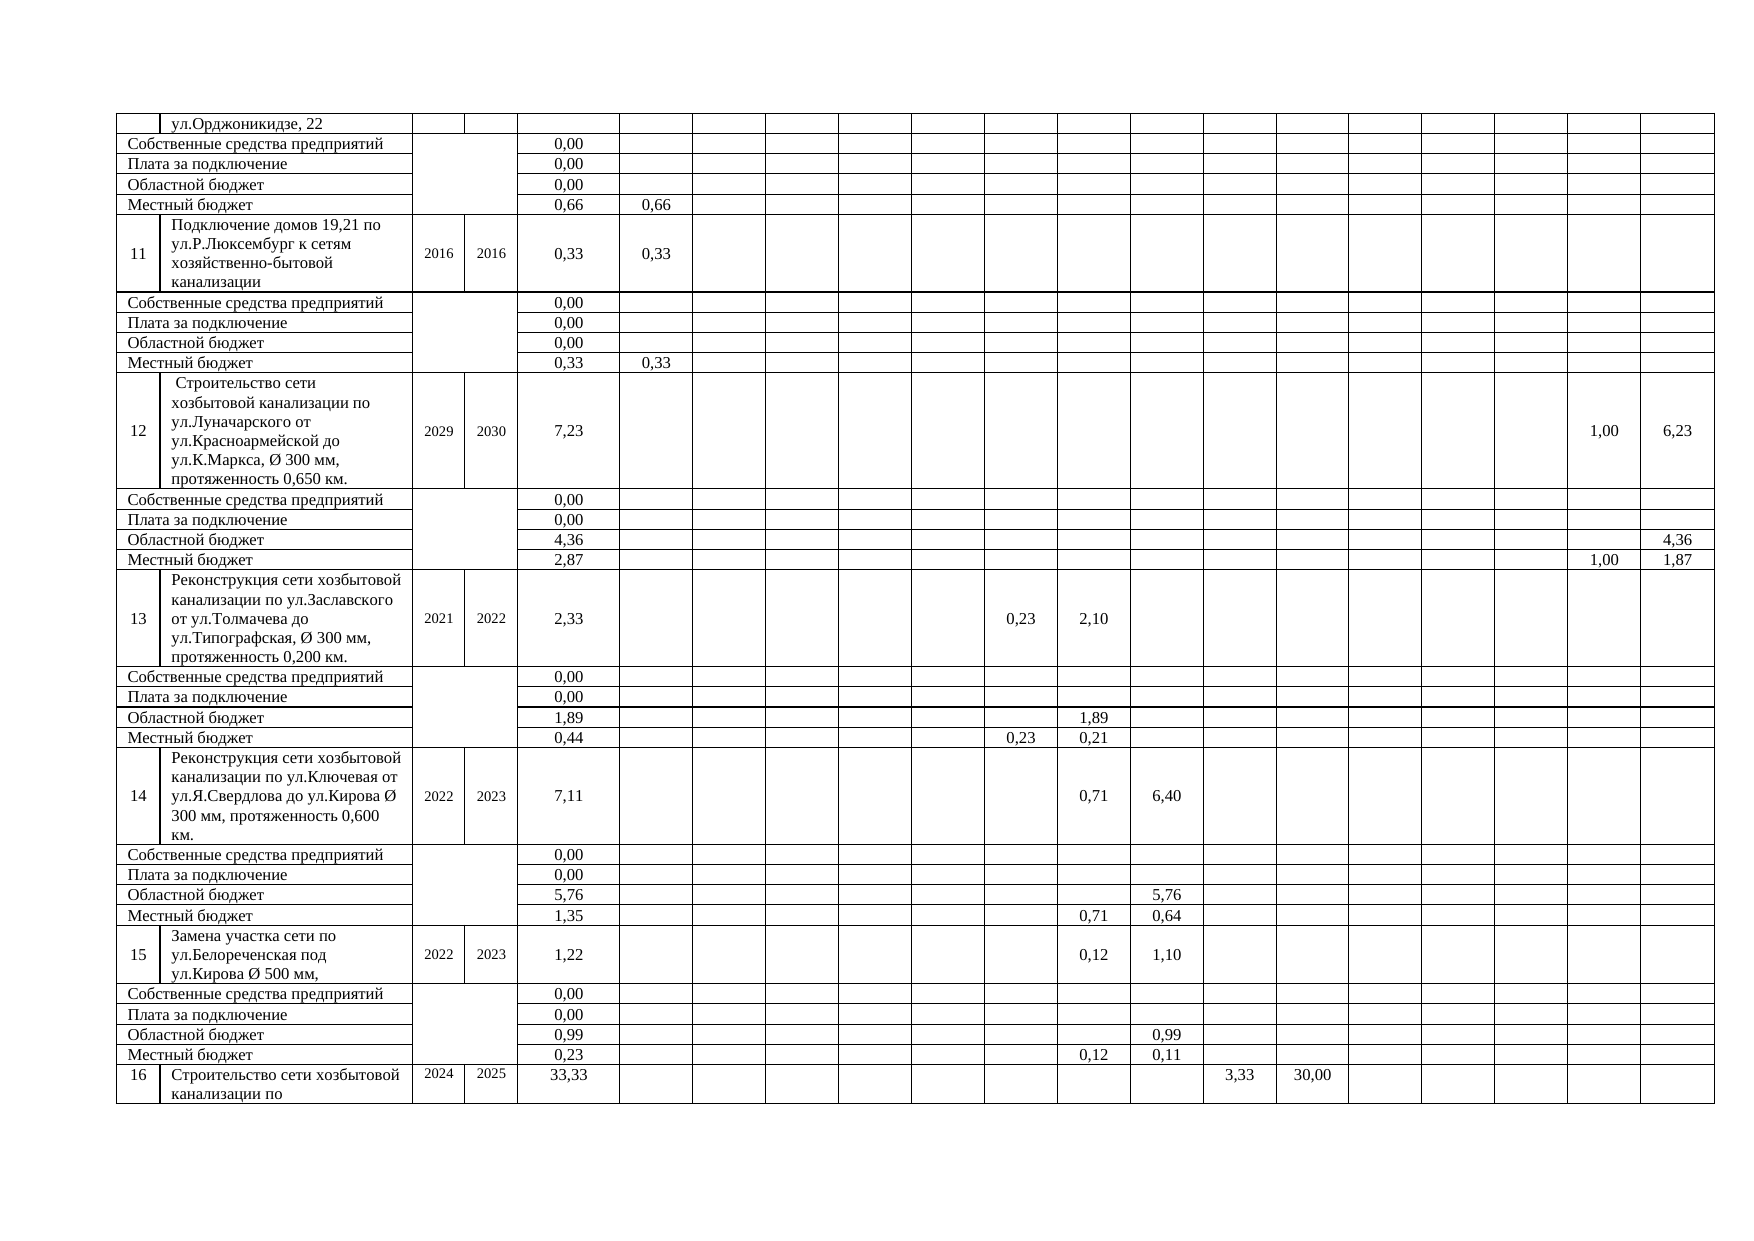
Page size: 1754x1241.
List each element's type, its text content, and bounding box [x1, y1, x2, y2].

table_cell [839, 114, 911, 133]
table_cell [1495, 313, 1567, 332]
table_cell 0,11 [1131, 1045, 1203, 1064]
table_cell [839, 373, 911, 488]
table_cell [1495, 1065, 1567, 1103]
table_cell [1641, 885, 1714, 904]
table_cell [1641, 333, 1714, 352]
table_cell [1349, 748, 1421, 844]
table_cell [1058, 313, 1130, 332]
table_cell [1277, 1004, 1348, 1023]
table_cell Плата за подключение [117, 313, 412, 332]
table_cell [1568, 708, 1640, 727]
table_cell [1277, 530, 1348, 549]
table_cell 0,21 [1058, 728, 1130, 747]
table_cell [1495, 1045, 1567, 1064]
table_cell Областной бюджет [117, 1025, 412, 1044]
table_cell [839, 293, 911, 312]
table_cell [1131, 353, 1203, 372]
table_cell [1204, 1004, 1276, 1023]
table_cell [1058, 865, 1130, 884]
table_cell [1495, 748, 1567, 844]
table_cell [1422, 174, 1494, 193]
table_cell [693, 174, 765, 193]
table_cell [1495, 134, 1567, 153]
table_cell [1277, 865, 1348, 884]
table_cell 13 [117, 570, 159, 666]
table_cell [1277, 114, 1348, 133]
table_cell [766, 708, 838, 727]
table_cell [620, 728, 692, 747]
table_cell [1568, 353, 1640, 372]
table_cell 2022 [413, 926, 464, 983]
table_cell [1422, 905, 1494, 924]
table_cell [839, 530, 911, 549]
table_cell [1131, 687, 1203, 706]
table_cell [620, 1045, 692, 1064]
table_cell [620, 708, 692, 727]
table_cell 2016 [465, 215, 517, 291]
table_cell [1641, 845, 1714, 864]
table_cell [1204, 114, 1276, 133]
table_cell [1277, 905, 1348, 924]
table_cell [1495, 530, 1567, 549]
table_cell [1568, 905, 1640, 924]
table_cell [1058, 154, 1130, 173]
table_cell [1641, 1045, 1714, 1064]
table_cell [1568, 667, 1640, 686]
table_cell [839, 134, 911, 153]
table_cell [1349, 134, 1421, 153]
table_cell [693, 885, 765, 904]
table_cell [620, 510, 692, 529]
table_cell [912, 293, 984, 312]
table_cell [1495, 489, 1567, 508]
table_cell [1349, 728, 1421, 747]
table_cell [1277, 1025, 1348, 1044]
table_cell [1131, 845, 1203, 864]
table_cell Местный бюджет [117, 550, 412, 569]
table_cell [693, 333, 765, 352]
table_cell [912, 489, 984, 508]
table_cell [1568, 926, 1640, 983]
table_cell [985, 333, 1057, 352]
table_cell [1422, 1025, 1494, 1044]
table_cell [1131, 489, 1203, 508]
table_cell [985, 667, 1057, 686]
table_cell 0,00 [518, 293, 619, 312]
table_cell [1277, 984, 1348, 1003]
table_cell [693, 1025, 765, 1044]
table_cell [912, 845, 984, 864]
table_cell [766, 154, 838, 173]
table_cell [1204, 1025, 1276, 1044]
table_cell [912, 728, 984, 747]
table_cell [1422, 134, 1494, 153]
table_cell [1058, 134, 1130, 153]
table_cell 2023 [465, 926, 517, 983]
table_cell [1495, 905, 1567, 924]
table_cell 2022 [465, 570, 517, 666]
table_cell 1,10 [1131, 926, 1203, 983]
table_cell [1568, 687, 1640, 706]
table_cell [912, 865, 984, 884]
table_cell [693, 510, 765, 529]
table_cell [1422, 748, 1494, 844]
table_cell [839, 333, 911, 352]
table_cell [1568, 1004, 1640, 1023]
table_cell [1058, 550, 1130, 569]
table_cell [985, 1025, 1057, 1044]
table_cell [693, 1045, 765, 1064]
table_cell [766, 333, 838, 352]
table_cell [1277, 748, 1348, 844]
table_cell [1349, 154, 1421, 173]
table_cell [766, 1025, 838, 1044]
table_cell [1641, 353, 1714, 372]
table_cell [1204, 550, 1276, 569]
table_cell [1204, 905, 1276, 924]
table_cell Собственные средства предприятий [117, 845, 412, 864]
table_cell [1058, 1065, 1130, 1103]
table_cell [839, 215, 911, 291]
table_cell [1204, 984, 1276, 1003]
table_cell 0,99 [1131, 1025, 1203, 1044]
table_cell [912, 667, 984, 686]
table_cell [1495, 667, 1567, 686]
table_cell [693, 845, 765, 864]
table_cell [1204, 333, 1276, 352]
table_cell [620, 865, 692, 884]
table_cell [1568, 845, 1640, 864]
table_cell [912, 134, 984, 153]
table_cell [1641, 174, 1714, 193]
table_cell [620, 1025, 692, 1044]
table_cell [766, 845, 838, 864]
table_cell [620, 885, 692, 904]
table_cell Областной бюджет [117, 708, 412, 727]
table_cell 2,33 [518, 570, 619, 666]
table_cell [912, 687, 984, 706]
table_cell Местный бюджет [117, 353, 412, 372]
table_cell [1495, 353, 1567, 372]
table_cell [1277, 333, 1348, 352]
table_cell 1,00 [1568, 373, 1640, 488]
table_cell [985, 154, 1057, 173]
table_cell [620, 373, 692, 488]
table_cell [1058, 510, 1130, 529]
table_cell [1568, 313, 1640, 332]
table_cell [1422, 708, 1494, 727]
table_cell 0,66 [620, 195, 692, 214]
table_cell [912, 154, 984, 173]
table_cell [839, 1045, 911, 1064]
table_cell [985, 114, 1057, 133]
table_cell [1277, 195, 1348, 214]
table_cell [1058, 195, 1130, 214]
table_cell [766, 134, 838, 153]
table_cell [839, 1025, 911, 1044]
table_cell [1277, 353, 1348, 372]
table_cell [1422, 728, 1494, 747]
table_cell [1058, 687, 1130, 706]
table_cell [1131, 1065, 1203, 1103]
table_cell [1349, 708, 1421, 727]
table_cell [413, 489, 517, 569]
table_cell [1204, 708, 1276, 727]
table_cell [1641, 114, 1714, 133]
table_cell [912, 530, 984, 549]
table_cell [620, 570, 692, 666]
table_cell [1204, 293, 1276, 312]
table_cell [1204, 154, 1276, 173]
table_cell [693, 865, 765, 884]
table_cell [985, 489, 1057, 508]
table_cell [1422, 373, 1494, 488]
table_cell [1495, 708, 1567, 727]
table_cell 14 [117, 748, 159, 844]
table_cell [1349, 373, 1421, 488]
table_cell 0,12 [1058, 1045, 1130, 1064]
table_cell [1568, 1025, 1640, 1044]
table_cell [985, 885, 1057, 904]
table_cell [1277, 687, 1348, 706]
table_cell [985, 293, 1057, 312]
table_cell 0,00 [518, 154, 619, 173]
table_cell [1058, 333, 1130, 352]
table_cell [1568, 1065, 1640, 1103]
table_cell [1204, 195, 1276, 214]
table_cell 7,11 [518, 748, 619, 844]
table_cell [1422, 1004, 1494, 1023]
table_cell 0,23 [985, 728, 1057, 747]
table_cell [1349, 550, 1421, 569]
table_cell [1058, 530, 1130, 549]
table_cell Реконструкция сети хозбытовой канализации по ул.Заславского от ул.Толмачева до ул.Типографская, Ø 300 мм, протяженность 0,200 км. [161, 570, 412, 666]
table_cell [1422, 333, 1494, 352]
table_cell [1422, 1045, 1494, 1064]
table_cell [912, 984, 984, 1003]
table_cell [1422, 313, 1494, 332]
table_cell [1204, 845, 1276, 864]
table_cell [693, 293, 765, 312]
table_cell 1,35 [518, 905, 619, 924]
table_cell [985, 353, 1057, 372]
table_cell [1349, 865, 1421, 884]
table_cell [1422, 195, 1494, 214]
table_cell [1641, 865, 1714, 884]
table_cell [1131, 1004, 1203, 1023]
table_cell [1495, 333, 1567, 352]
table_cell [839, 728, 911, 747]
table_cell [1495, 154, 1567, 173]
table_cell [1422, 154, 1494, 173]
table_cell [693, 926, 765, 983]
table_cell [1277, 134, 1348, 153]
table_cell [413, 114, 464, 133]
table_cell [620, 748, 692, 844]
table_cell [693, 550, 765, 569]
table_cell [413, 134, 517, 214]
table_cell [1349, 885, 1421, 904]
table_cell [693, 530, 765, 549]
table_cell [985, 687, 1057, 706]
table_cell [1641, 195, 1714, 214]
table_cell 3,33 [1204, 1065, 1276, 1103]
table_cell [1131, 667, 1203, 686]
table_cell [693, 489, 765, 508]
table_cell [1131, 333, 1203, 352]
table_cell [1131, 134, 1203, 153]
table_cell [1495, 885, 1567, 904]
table_cell [1131, 114, 1203, 133]
table_cell [839, 550, 911, 569]
table_cell [1568, 174, 1640, 193]
table_cell [1277, 215, 1348, 291]
table_cell [1204, 1045, 1276, 1064]
table_cell [1277, 845, 1348, 864]
table_cell [1349, 984, 1421, 1003]
table_cell [1568, 195, 1640, 214]
table_cell [1349, 530, 1421, 549]
table_cell [1641, 926, 1714, 983]
table_cell [1349, 667, 1421, 686]
table_cell [1131, 195, 1203, 214]
table_cell [1349, 510, 1421, 529]
table_cell [1495, 174, 1567, 193]
table_cell [1058, 489, 1130, 508]
table_cell [1277, 708, 1348, 727]
table_cell [839, 570, 911, 666]
table_cell [1058, 667, 1130, 686]
table_cell [912, 114, 984, 133]
table_cell [1495, 195, 1567, 214]
table_cell [1277, 293, 1348, 312]
table_cell [693, 114, 765, 133]
table_cell [839, 195, 911, 214]
table_cell [1131, 510, 1203, 529]
table_cell [1495, 984, 1567, 1003]
table_cell [1058, 174, 1130, 193]
table_cell 0,23 [985, 570, 1057, 666]
table_cell 5,76 [518, 885, 619, 904]
table_cell [1204, 373, 1276, 488]
table_cell [766, 1045, 838, 1064]
table_cell [1204, 667, 1276, 686]
table_cell [912, 215, 984, 291]
table_cell [912, 333, 984, 352]
table_cell Строительство сети хозбытовой канализации по ул.Луначарского от ул.Красноармейской до ул.К.Маркса, Ø 300 мм, протяженность 0,650 км. [161, 373, 412, 488]
table_cell [912, 708, 984, 727]
table_cell [465, 114, 517, 133]
table_cell [985, 530, 1057, 549]
table_cell [1349, 313, 1421, 332]
table_cell [693, 984, 765, 1003]
table_cell ул.Орджоникидзе, 22 [161, 114, 412, 133]
table_cell Местный бюджет [117, 1045, 412, 1064]
table_cell [1495, 570, 1567, 666]
table_cell [1277, 550, 1348, 569]
table_cell [413, 293, 517, 372]
table_cell 33,33 [518, 1065, 619, 1103]
table_cell [1422, 550, 1494, 569]
table_cell 4,36 [518, 530, 619, 549]
table_cell [1204, 174, 1276, 193]
table_cell [693, 748, 765, 844]
table_cell [1349, 845, 1421, 864]
table_cell [985, 926, 1057, 983]
table_cell [839, 708, 911, 727]
table_cell [766, 570, 838, 666]
table_cell [693, 728, 765, 747]
table_cell [1495, 865, 1567, 884]
table_cell [1204, 570, 1276, 666]
table_cell [839, 313, 911, 332]
table_cell 0,33 [620, 215, 692, 291]
table_cell 0,99 [518, 1025, 619, 1044]
table_cell 0,00 [518, 667, 619, 686]
table_cell 0,00 [518, 1004, 619, 1023]
table_cell [985, 215, 1057, 291]
table_cell [912, 885, 984, 904]
table_cell 0,00 [518, 134, 619, 153]
table_cell [912, 1025, 984, 1044]
table_cell [985, 313, 1057, 332]
table_cell [1568, 530, 1640, 549]
table_cell [1277, 728, 1348, 747]
table_cell [1058, 984, 1130, 1003]
table_cell [912, 1065, 984, 1103]
table_cell [1641, 1004, 1714, 1023]
table_cell 0,00 [518, 687, 619, 706]
table_cell [1422, 489, 1494, 508]
table_cell [1349, 687, 1421, 706]
table_cell [766, 530, 838, 549]
table_cell [1349, 1045, 1421, 1064]
table_cell [693, 570, 765, 666]
table_cell [413, 667, 517, 747]
table_cell [1277, 373, 1348, 488]
table_cell [912, 373, 984, 488]
table_cell 0,00 [518, 489, 619, 508]
table_cell [620, 114, 692, 133]
table_cell [985, 708, 1057, 727]
table_cell [912, 926, 984, 983]
table_cell [912, 748, 984, 844]
table_cell [839, 885, 911, 904]
table_cell [766, 748, 838, 844]
table_cell [1131, 570, 1203, 666]
table_cell [1568, 510, 1640, 529]
table_cell 30,00 [1277, 1065, 1348, 1103]
table_cell [693, 1004, 765, 1023]
table_cell [620, 667, 692, 686]
table_cell [1495, 215, 1567, 291]
table_cell [1422, 687, 1494, 706]
table_cell 7,23 [518, 373, 619, 488]
table_cell [1277, 489, 1348, 508]
table_cell [985, 373, 1057, 488]
table_cell Местный бюджет [117, 195, 412, 214]
table_cell [985, 905, 1057, 924]
table_cell [1495, 1004, 1567, 1023]
table_cell [620, 293, 692, 312]
table_cell [620, 134, 692, 153]
table_cell [1204, 215, 1276, 291]
table_cell [1422, 667, 1494, 686]
table_cell [766, 373, 838, 488]
table_cell 2016 [413, 215, 464, 291]
table_cell [693, 687, 765, 706]
table_cell [1568, 489, 1640, 508]
table_cell [1277, 926, 1348, 983]
table_cell [839, 154, 911, 173]
table_cell Областной бюджет [117, 530, 412, 549]
table_cell [1641, 667, 1714, 686]
table_cell Областной бюджет [117, 333, 412, 352]
table_cell [1204, 865, 1276, 884]
table_cell [620, 845, 692, 864]
table_cell [1641, 1065, 1714, 1103]
table_cell [766, 687, 838, 706]
table_cell Плата за подключение [117, 154, 412, 173]
table_cell [1131, 293, 1203, 312]
table_cell [1349, 570, 1421, 666]
table_cell [1495, 1025, 1567, 1044]
table_cell 0,33 [620, 353, 692, 372]
table_cell [1422, 293, 1494, 312]
table_cell [766, 353, 838, 372]
table_cell [1495, 687, 1567, 706]
table_cell Строительство сети хозбытовой канализации по [161, 1065, 412, 1103]
table_cell [1641, 570, 1714, 666]
table_cell [620, 530, 692, 549]
table_cell [1349, 1004, 1421, 1023]
table_cell [766, 293, 838, 312]
table_cell [985, 1065, 1057, 1103]
table_cell Плата за подключение [117, 510, 412, 529]
table_cell [1568, 865, 1640, 884]
table_cell [1641, 728, 1714, 747]
table_cell [985, 174, 1057, 193]
table_cell [1349, 215, 1421, 291]
table_cell Собственные средства предприятий [117, 293, 412, 312]
table_cell Местный бюджет [117, 905, 412, 924]
table_cell [912, 905, 984, 924]
table_cell [1204, 926, 1276, 983]
table_cell 5,76 [1131, 885, 1203, 904]
table_cell [912, 353, 984, 372]
table_cell [766, 667, 838, 686]
table_cell [1495, 510, 1567, 529]
table_cell [912, 174, 984, 193]
table_cell 15 [117, 926, 159, 983]
table_cell [1568, 114, 1640, 133]
table_cell [1495, 550, 1567, 569]
table_cell [620, 926, 692, 983]
table_cell Областной бюджет [117, 174, 412, 193]
table_cell [1204, 353, 1276, 372]
table_cell Плата за подключение [117, 687, 412, 706]
table_cell Реконструкция сети хозбытовой канализации по ул.Ключевая от ул.Я.Свердлова до ул.Кирова Ø 300 мм, протяженность 0,600 км. [161, 748, 412, 844]
table_cell [518, 114, 619, 133]
table_cell [1131, 550, 1203, 569]
table_cell [1422, 885, 1494, 904]
table_cell [912, 313, 984, 332]
table_cell [693, 154, 765, 173]
table_cell [912, 1045, 984, 1064]
table_cell [1349, 905, 1421, 924]
table_cell [839, 174, 911, 193]
table_cell 0,71 [1058, 748, 1130, 844]
table_cell [620, 687, 692, 706]
table_cell [1422, 510, 1494, 529]
table_cell [1495, 728, 1567, 747]
table_cell [1204, 885, 1276, 904]
table_cell [985, 195, 1057, 214]
table_cell [985, 510, 1057, 529]
table_cell Плата за подключение [117, 865, 412, 884]
table_cell [1568, 984, 1640, 1003]
table_cell 4,36 [1641, 530, 1714, 549]
table_cell 0,66 [518, 195, 619, 214]
table_cell [1058, 1004, 1130, 1023]
table_cell [912, 1004, 984, 1023]
table_cell [1349, 333, 1421, 352]
table_cell [1058, 353, 1130, 372]
table_cell [1131, 215, 1203, 291]
table_cell [1131, 154, 1203, 173]
table_cell [1349, 353, 1421, 372]
table_cell [1204, 489, 1276, 508]
table_cell [1058, 373, 1130, 488]
table_cell 0,44 [518, 728, 619, 747]
table_cell [766, 215, 838, 291]
table_cell [766, 905, 838, 924]
table_cell 0,00 [518, 845, 619, 864]
table_cell [766, 174, 838, 193]
table_cell 0,00 [518, 333, 619, 352]
table_cell [1568, 1045, 1640, 1064]
table_cell [1641, 510, 1714, 529]
table_cell 1,22 [518, 926, 619, 983]
table_cell [1422, 984, 1494, 1003]
table_cell [620, 313, 692, 332]
table_cell [1058, 1025, 1130, 1044]
table_cell [1277, 174, 1348, 193]
table_cell [1422, 215, 1494, 291]
table_cell [1495, 373, 1567, 488]
table_cell [1568, 728, 1640, 747]
table_cell [1277, 885, 1348, 904]
table_cell 0,12 [1058, 926, 1130, 983]
table_cell [985, 1045, 1057, 1064]
table_cell [1422, 845, 1494, 864]
table_cell [1641, 154, 1714, 173]
table_cell [766, 195, 838, 214]
table_cell 2025 [465, 1065, 517, 1103]
table_cell 1,89 [1058, 708, 1130, 727]
table_cell [1641, 489, 1714, 508]
table_cell [1422, 114, 1494, 133]
table_cell 0,64 [1131, 905, 1203, 924]
table_cell [620, 154, 692, 173]
table_cell [1349, 293, 1421, 312]
table_cell [985, 550, 1057, 569]
table_cell [1422, 530, 1494, 549]
table_cell [1641, 687, 1714, 706]
table_cell [620, 550, 692, 569]
table_cell [1204, 510, 1276, 529]
table_cell [766, 1065, 838, 1103]
table_cell [912, 195, 984, 214]
table_cell Собственные средства предприятий [117, 667, 412, 686]
table_cell [620, 1004, 692, 1023]
table_cell [985, 984, 1057, 1003]
table_cell [839, 845, 911, 864]
table_cell [839, 1065, 911, 1103]
table_cell [1568, 215, 1640, 291]
table_cell [1131, 728, 1203, 747]
table_cell 12 [117, 373, 159, 488]
table_cell [1568, 134, 1640, 153]
table_cell [693, 667, 765, 686]
table_cell [1495, 926, 1567, 983]
table_cell [1131, 373, 1203, 488]
table_cell [766, 865, 838, 884]
table_cell [1058, 885, 1130, 904]
table_cell [1422, 926, 1494, 983]
table_cell [1204, 728, 1276, 747]
table_cell [1641, 708, 1714, 727]
table_cell 2021 [413, 570, 464, 666]
table_cell [1277, 510, 1348, 529]
table_cell [1422, 865, 1494, 884]
table_cell [620, 489, 692, 508]
table_cell [839, 687, 911, 706]
table_cell 0,00 [518, 865, 619, 884]
table_cell [117, 114, 159, 133]
table_cell [1641, 215, 1714, 291]
table_cell [1277, 154, 1348, 173]
table_cell [620, 1065, 692, 1103]
table_cell [1204, 134, 1276, 153]
table_cell [766, 489, 838, 508]
table_cell 1,89 [518, 708, 619, 727]
table_cell 2,10 [1058, 570, 1130, 666]
table_cell 2030 [465, 373, 517, 488]
table_cell [1058, 114, 1130, 133]
table_cell [1641, 134, 1714, 153]
table_cell [1131, 174, 1203, 193]
table_cell [693, 1065, 765, 1103]
table_cell [1641, 313, 1714, 332]
table_cell [766, 984, 838, 1003]
table_cell 6,23 [1641, 373, 1714, 488]
table_cell 2024 [413, 1065, 464, 1103]
table_cell [1422, 570, 1494, 666]
table_cell [766, 926, 838, 983]
table_cell [985, 134, 1057, 153]
table_cell Областной бюджет [117, 885, 412, 904]
table_cell [985, 865, 1057, 884]
table_cell 2023 [465, 748, 517, 844]
table_cell [1422, 353, 1494, 372]
table_cell [1131, 530, 1203, 549]
table_cell [1641, 984, 1714, 1003]
table_cell [1495, 293, 1567, 312]
table_cell [912, 550, 984, 569]
table_cell [1204, 687, 1276, 706]
table_cell [1131, 984, 1203, 1003]
table_cell [1568, 570, 1640, 666]
table_cell [839, 905, 911, 924]
table_cell Плата за подключение [117, 1004, 412, 1023]
table_cell [1641, 293, 1714, 312]
table_cell [1131, 865, 1203, 884]
table_cell [1058, 293, 1130, 312]
table_cell [1349, 114, 1421, 133]
table_cell [912, 570, 984, 666]
table_cell [1349, 489, 1421, 508]
table_cell 0,33 [518, 353, 619, 372]
table_cell [839, 926, 911, 983]
table_cell [1349, 1025, 1421, 1044]
table_cell 11 [117, 215, 159, 291]
table_cell [693, 134, 765, 153]
table_cell [1349, 926, 1421, 983]
table_cell [839, 865, 911, 884]
table_cell [766, 313, 838, 332]
table_cell [413, 984, 517, 1064]
table_cell Замена участка сети по ул.Белореченская под ул.Кирова Ø 500 мм, [161, 926, 412, 983]
table_cell [693, 215, 765, 291]
table_cell [1422, 1065, 1494, 1103]
table_cell [985, 748, 1057, 844]
table_cell [766, 885, 838, 904]
table_cell [693, 195, 765, 214]
table_cell [766, 510, 838, 529]
table_cell [620, 984, 692, 1003]
table_cell 2,87 [518, 550, 619, 569]
table_cell [839, 984, 911, 1003]
table_cell [693, 373, 765, 488]
table_cell [693, 353, 765, 372]
table_cell [1349, 174, 1421, 193]
table_cell [413, 845, 517, 924]
table_cell [1349, 195, 1421, 214]
table_cell [1568, 333, 1640, 352]
table_cell [1204, 313, 1276, 332]
table_cell [839, 489, 911, 508]
table_cell [985, 1004, 1057, 1023]
table_cell [1568, 748, 1640, 844]
table_cell 0,00 [518, 174, 619, 193]
table_cell [839, 667, 911, 686]
table_cell [1204, 748, 1276, 844]
table_cell 16 [117, 1065, 159, 1103]
table_cell 2029 [413, 373, 464, 488]
table_cell 0,00 [518, 313, 619, 332]
table_cell Собственные средства предприятий [117, 134, 412, 153]
table_cell [1277, 570, 1348, 666]
table_cell Собственные средства предприятий [117, 489, 412, 508]
table_cell 1,00 [1568, 550, 1640, 569]
table_cell [839, 1004, 911, 1023]
table_cell [1131, 313, 1203, 332]
table_cell [766, 114, 838, 133]
table_cell [1277, 667, 1348, 686]
table_cell [1277, 313, 1348, 332]
table_cell 0,33 [518, 215, 619, 291]
table_cell Местный бюджет [117, 728, 412, 747]
table_cell 0,71 [1058, 905, 1130, 924]
table_cell [1641, 905, 1714, 924]
table_cell [693, 905, 765, 924]
table_cell [839, 510, 911, 529]
table_cell [839, 748, 911, 844]
table_cell [766, 728, 838, 747]
table_cell [693, 708, 765, 727]
table_cell [839, 353, 911, 372]
table_cell [620, 174, 692, 193]
table_cell [1568, 885, 1640, 904]
table_cell 0,23 [518, 1045, 619, 1064]
table_cell [1131, 708, 1203, 727]
table_cell [1058, 845, 1130, 864]
table_cell [985, 845, 1057, 864]
table_cell [912, 510, 984, 529]
table_cell [1277, 1045, 1348, 1064]
table_cell Подключение домов 19,21 по ул.Р.Люксембург к сетям хозяйственно-бытовой канализации [161, 215, 412, 291]
table_cell 0,00 [518, 984, 619, 1003]
table_cell [620, 905, 692, 924]
table_cell [1568, 154, 1640, 173]
table_cell [1204, 530, 1276, 549]
table_cell [1495, 114, 1567, 133]
table_cell Собственные средства предприятий [117, 984, 412, 1003]
table_cell [1641, 748, 1714, 844]
table_cell [693, 313, 765, 332]
table_cell 1,87 [1641, 550, 1714, 569]
table_cell 0,00 [518, 510, 619, 529]
table_cell [1568, 293, 1640, 312]
table_cell 6,40 [1131, 748, 1203, 844]
table_cell [620, 333, 692, 352]
table_cell [1495, 845, 1567, 864]
table_cell 2022 [413, 748, 464, 844]
table_cell [1641, 1025, 1714, 1044]
table_cell [1058, 215, 1130, 291]
table_cell [766, 1004, 838, 1023]
table_cell [766, 550, 838, 569]
table_cell [1349, 1065, 1421, 1103]
